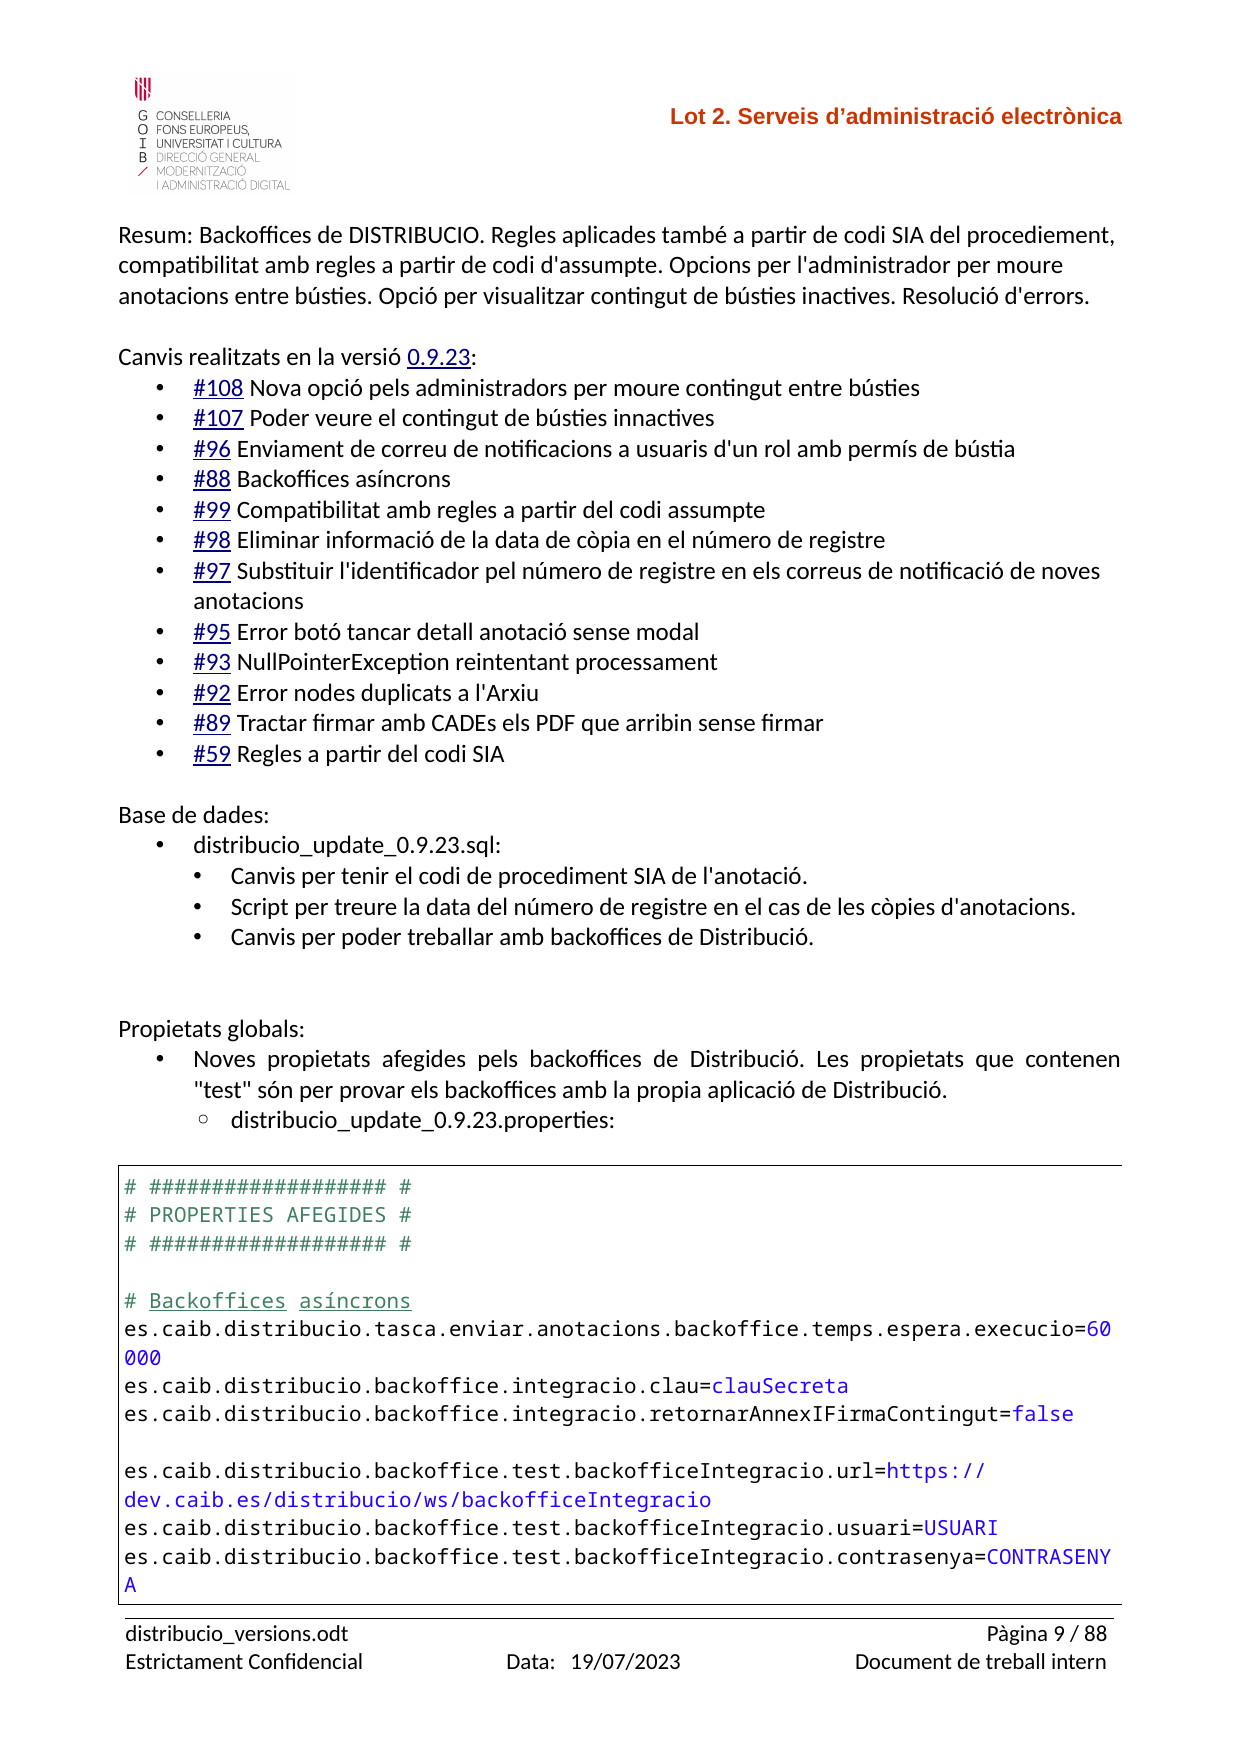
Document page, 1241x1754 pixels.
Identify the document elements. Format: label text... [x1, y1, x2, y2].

list Canvis per poder treballar amb backoffices de Distribució. [193, 921, 1122, 952]
list #95 Error botó tancar detall anotació sense modal [156, 616, 1122, 646]
list #59 Regles a partir del codi SIA [156, 738, 1122, 768]
text Propietats globals: [118, 1013, 1122, 1043]
list #108 Nova opció pels administradors per moure contingut entre bústies [156, 372, 1122, 402]
list #89 Tractar firmar amb CADEs els PDF que arribin sense firmar [156, 707, 1122, 738]
list #96 Enviament de correu de notificacions a usuaris d'un rol amb permís de bústia [156, 433, 1122, 463]
text Canvis realitzats en la versió 0.9.23: [118, 341, 1122, 372]
list #99 Compatibilitat amb regles a partir del codi assumpte [156, 494, 1122, 524]
list #97 Substituir l'identificador pel número de registre en els correus de notificació de noves anotacions [156, 555, 1122, 616]
list Canvis per tenir el codi de procediment SIA de l'anotació. [193, 860, 1122, 891]
text Base de dades: [118, 799, 1122, 829]
list #98 Eliminar informació de la data de còpia en el número de registre [156, 524, 1122, 555]
text Resum: Backoffices de DISTRIBUCIO. Regles aplicades també a partir de codi SIA del procediement, compatibilitat amb regles a partir de codi d'assumpte. Opcions per l'administrador per moure anotacions entre bústies. Opció per visualitzar contingut de bústies inactives. Resolució d'errors. [118, 219, 1122, 311]
list Script per treure la data del número de registre en el cas de les còpies d'anotacions. [193, 891, 1122, 921]
list #88 Backoffices asíncrons [156, 463, 1122, 494]
list distribucio_update_0.9.23.properties: [193, 1104, 1122, 1135]
list distribucio_update_0.9.23.sql: [156, 829, 1122, 860]
table_header # ################### # # PROPERTIES AFEGIDES # # ################### # # Backoffices asíncrons es.caib.distribucio.tasca.enviar.anotacions.backoffice.temps.espera.execucio=60000 es.caib.distribucio.backoffice.integracio.clau=clauSecreta es.caib.distribucio.backoffice.integracio.retornarAnnexIFirmaContingut=false es.caib.distribucio.backoffice.test.backofficeIntegracio.url=https://dev.caib.es/distribucio/ws/backofficeIntegracio es.caib.distribucio.backoffice.test.backofficeIntegracio.usuari=USUARI es.caib.distribucio.backoffice.test.backofficeIntegracio.contrasenya=CONTRASENYA [119, 1166, 1122, 1604]
list #93 NullPointerException reintentant processament [156, 646, 1122, 677]
list #92 Error nodes duplicats a l'Arxiu [156, 677, 1122, 707]
picture [126, 70, 299, 197]
list Noves propietats afegides pels backoffices de Distribució. Les propietats que contenen "test" són per provar els backoffices amb la propia aplicació de Distribució. [156, 1043, 1122, 1104]
list #107 Poder veure el contingut de bústies innactives [156, 402, 1122, 433]
